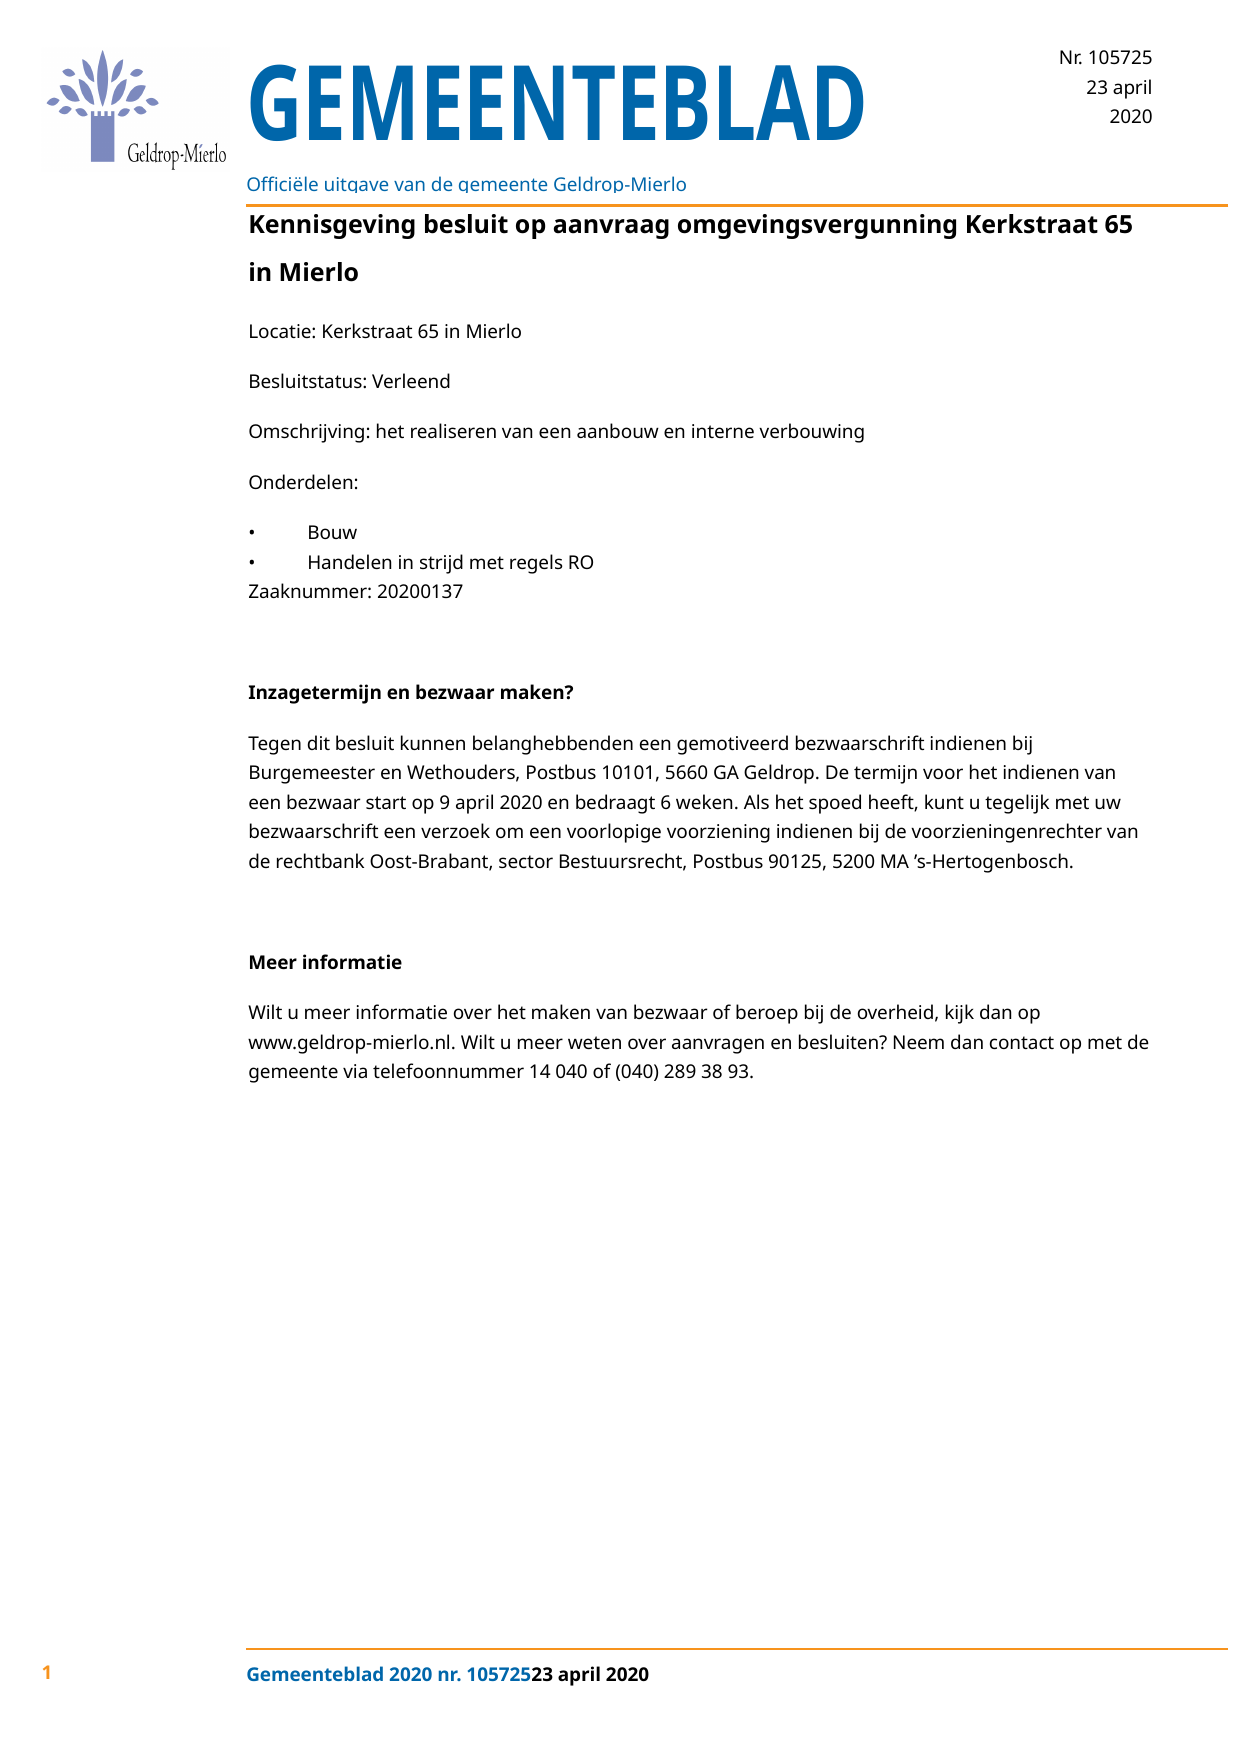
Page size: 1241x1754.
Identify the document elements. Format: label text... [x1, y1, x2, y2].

text Onderdelen: [248, 469, 1152, 495]
text Besluitstatus: Verleend [248, 368, 1152, 394]
text Omschrijving: het realiseren van een aanbouw en interne verbouwing [248, 419, 1152, 444]
text Tegen dit besluit kunnen belanghebbenden een gemotiveerd bezwaarschrift indienen bij Burgemeester en Wethouders, Postbus 10101, 5660 GA Geldrop. De termijn voor het indienen van een bezwaar start op 9 april 2020 en bedraagt 6 weken. Als het spoed heeft, kunt u tegelijk met uw bezwaarschrift een verzoek om een voorlopige voorziening indienen bij de voorzieningenrechter van de rechtbank Oost-Brabant, sector Bestuursrecht, Postbus 90125, 5200 MA ’s-Hertogenbosch. [248, 730, 1152, 874]
text Wilt u meer informatie over het maken van bezwaar of beroep bij de overheid, kijk dan op www.geldrop-mierlo.nl. Wilt u meer weten over aanvragen en besluiten? Neem dan contact op met de gemeente via telefoonnummer 14 040 of (040) 289 38 93. [248, 999, 1152, 1084]
text Locatie: Kerkstraat 65 in Mierlo [248, 318, 1152, 344]
picture [41, 47, 231, 172]
text Inzagetermijn en bezwaar maken? [248, 679, 1152, 705]
text Kennisgeving besluit op aanvraag omgevingsvergunning Kerkstraat 65 in Mierlo [248, 207, 1152, 288]
text Zaaknummer: 20200137 [248, 579, 1152, 604]
list Bouw [248, 519, 1152, 545]
list Handelen in strijd met regels RO [248, 549, 1152, 575]
text Meer informatie [248, 949, 1152, 975]
